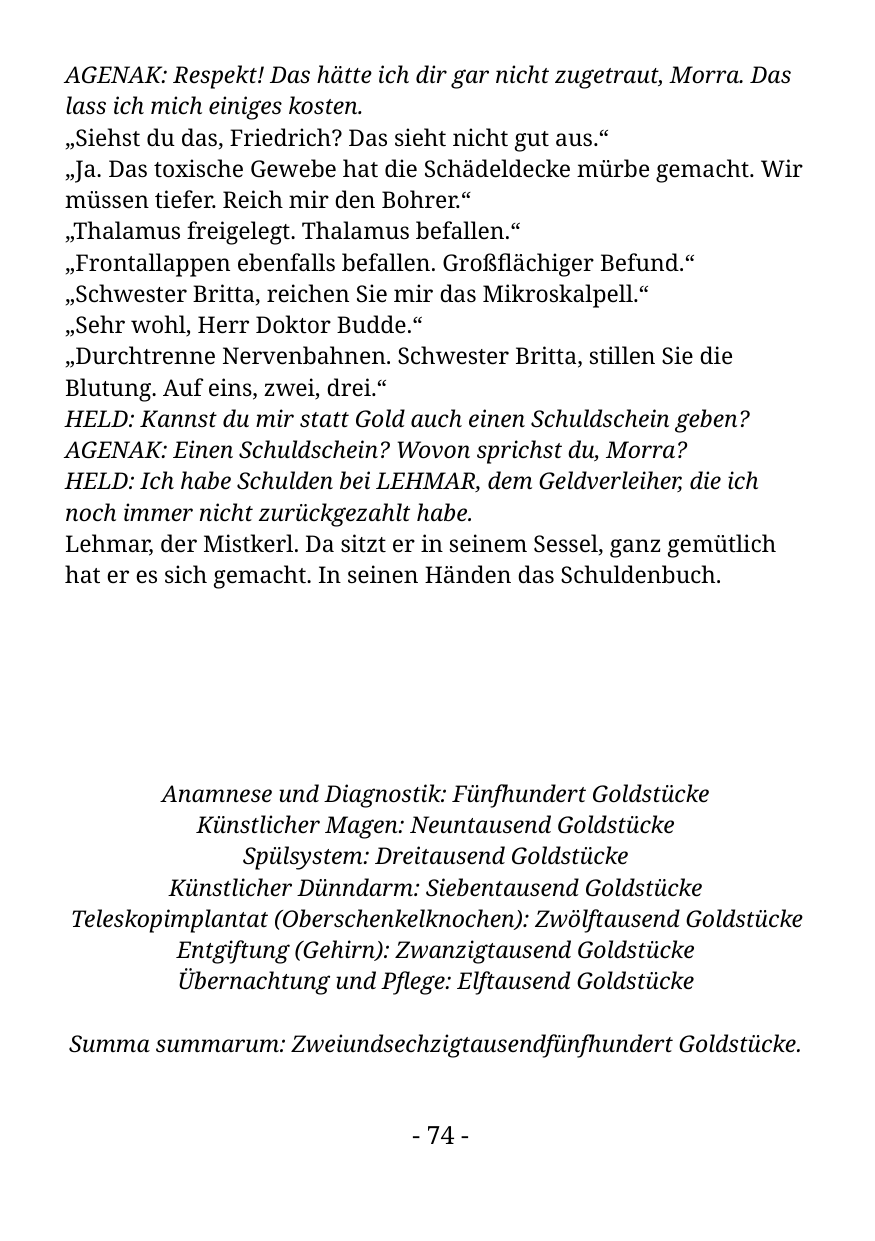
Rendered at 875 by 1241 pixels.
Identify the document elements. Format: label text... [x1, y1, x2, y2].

text Anamnese und Diagnostik: Fünfhundert Goldstücke Künstlicher Magen: Neuntausend Goldstücke Spülsystem: Dreitausend Goldstücke Künstlicher Dünndarm: Siebentausend Goldstücke Teleskopimplantat (Oberschenkelknochen): Zwölftausend Goldstücke Entgiftung (Gehirn): Zwanzigtausend Goldstücke Übernachtung und Pflege: Elftausend Goldstücke Summa summarum: Zweiundsechzigtausendfünfhundert Goldstücke. [65, 778, 809, 1059]
text AGENAK: Respekt! Das hätte ich dir gar nicht zugetraut, Morra. Das lass ich mich einiges kosten. „Siehst du das, Friedrich? Das sieht nicht gut aus.“ „Ja. Das toxische Gewebe hat die Schädeldecke mürbe gemacht. Wir müssen tiefer. Reich mir den Bohrer.“ „Thalamus freigelegt. Thalamus befallen.“ „Frontallappen ebenfalls befallen. Großflächiger Befund.“ „Schwester Britta, reichen Sie mir das Mikroskalpell.“ „Sehr wohl, Herr Doktor Budde.“ „Durchtrenne Nervenbahnen. Schwester Britta, stillen Sie die Blutung. Auf eins, zwei, drei.“ HELD: Kannst du mir statt Gold auch einen Schuldschein geben? AGENAK: Einen Schuldschein? Wovon sprichst du, Morra? HELD: Ich habe Schulden bei LEHMAR, dem Geldverleiher, die ich noch immer nicht zurückgezahlt habe. Lehmar, der Mistkerl. Da sitzt er in seinem Sessel, ganz gemütlich hat er es sich gemacht. In seinen Händen das Schuldenbuch. [65, 59, 809, 590]
